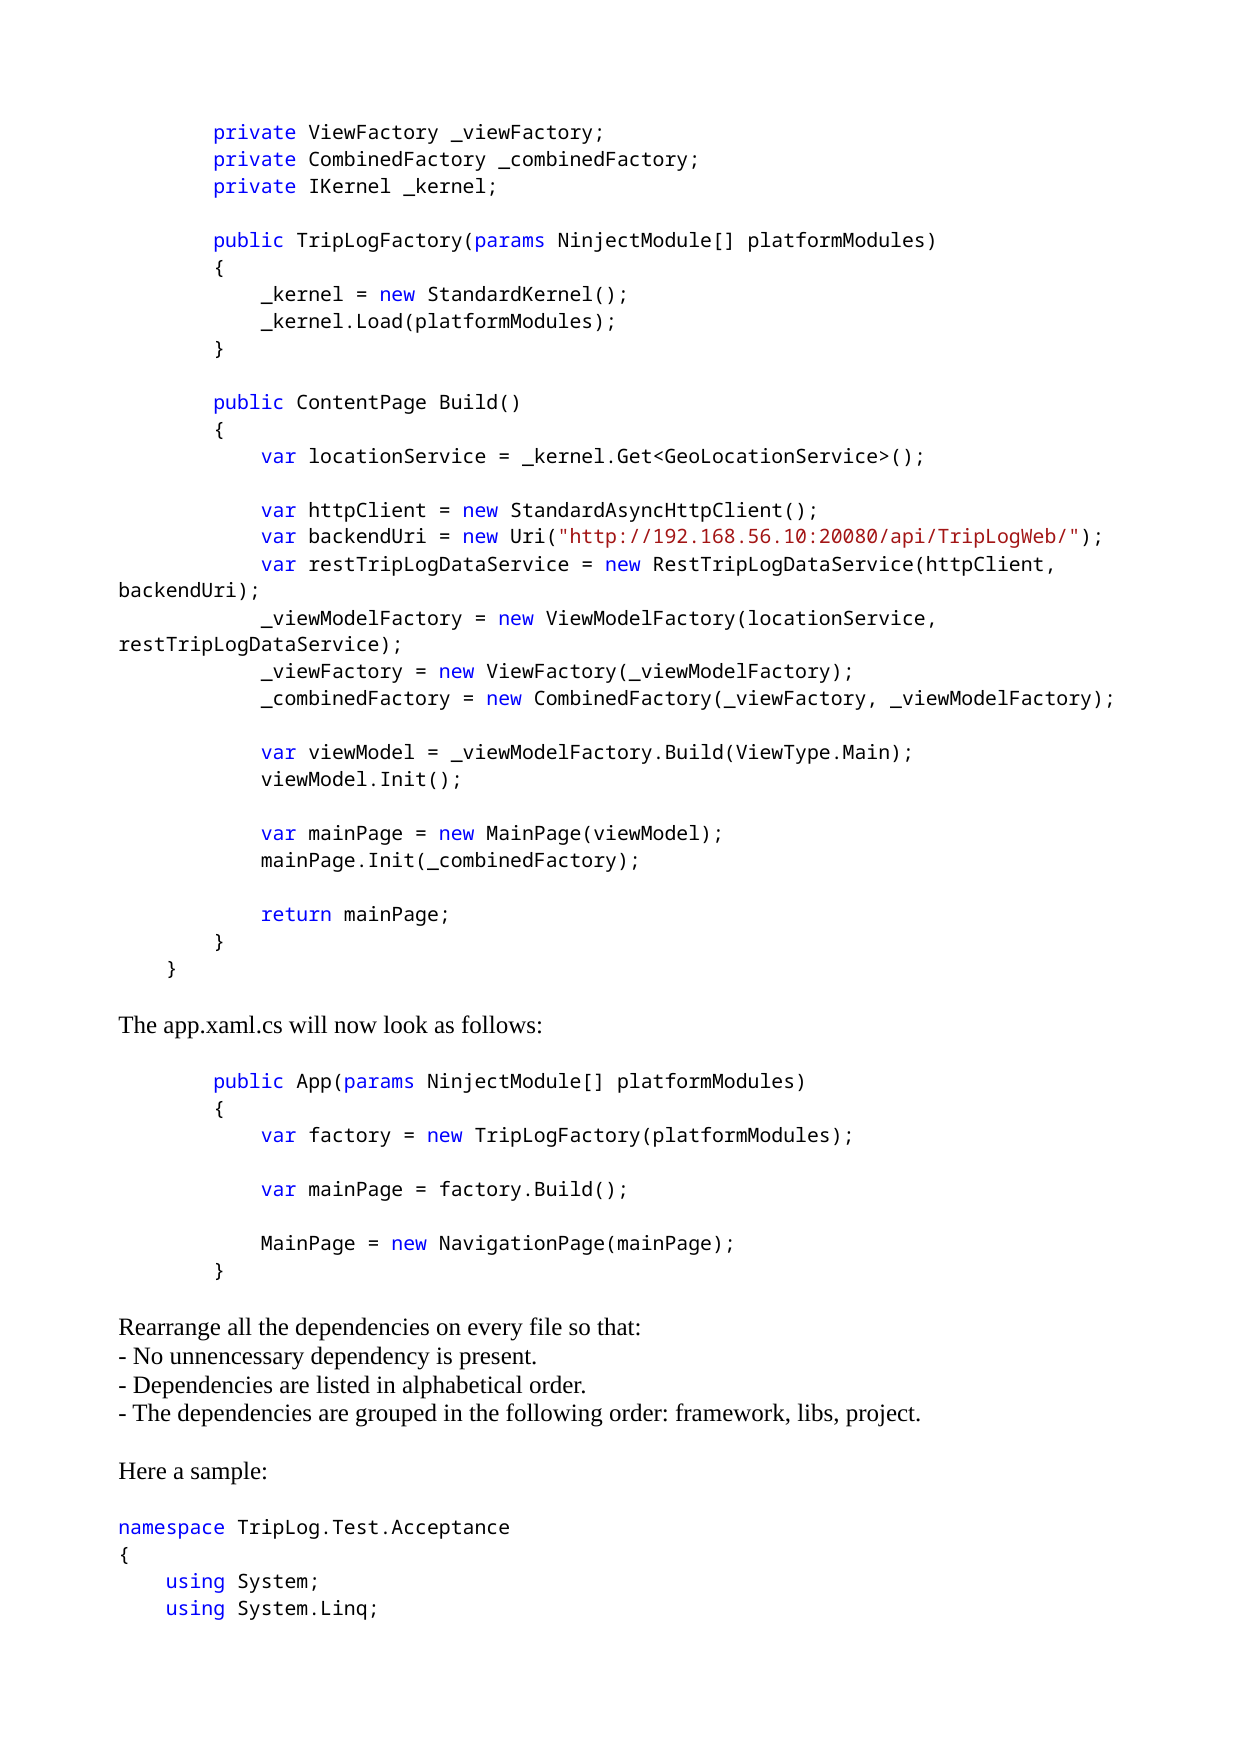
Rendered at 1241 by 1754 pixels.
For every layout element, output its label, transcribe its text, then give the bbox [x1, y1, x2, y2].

text _kernel.Load(platformModules); [118, 307, 1122, 334]
text public App(params NinjectModule[] platformModules) [118, 1068, 1122, 1095]
text _combinedFactory = new CombinedFactory(_viewFactory, _viewModelFactory); [118, 685, 1122, 712]
text mainPage.Init(_combinedFactory); [118, 847, 1122, 873]
text using System.Linq; [118, 1594, 1122, 1621]
text } [118, 1257, 1122, 1283]
text Here a sample: [118, 1456, 1122, 1485]
text MainPage = new NavigationPage(mainPage); [118, 1229, 1122, 1257]
text } [118, 334, 1122, 361]
text Rearrange all the dependencies on every file so that: [118, 1312, 1122, 1341]
text viewModel.Init(); [118, 766, 1122, 793]
text - The dependencies are grouped in the following order: framework, libs, project. [118, 1398, 1122, 1427]
text namespace TripLog.Test.Acceptance [118, 1513, 1122, 1541]
text return mainPage; [118, 901, 1122, 927]
text var mainPage = factory.Build(); [118, 1176, 1122, 1203]
text { [118, 253, 1122, 280]
text } [118, 927, 1122, 954]
text private IKernel _kernel; [118, 172, 1122, 199]
text var viewModel = _viewModelFactory.Build(ViewType.Main); [118, 739, 1122, 766]
text private ViewFactory _viewFactory; [118, 118, 1122, 145]
text { [118, 1095, 1122, 1122]
text { [118, 1541, 1122, 1567]
text The app.xaml.cs will now look as follows: [118, 1010, 1122, 1039]
text _kernel = new StandardKernel(); [118, 280, 1122, 307]
text } [118, 954, 1122, 981]
text _viewModelFactory = new ViewModelFactory(locationService, restTripLogDataService); [118, 604, 1122, 658]
text var backendUri = new Uri("http://192.168.56.10:20080/api/TripLogWeb/"); [118, 523, 1122, 550]
text var locationService = _kernel.Get<GeoLocationService>(); [118, 442, 1122, 469]
text var mainPage = new MainPage(viewModel); [118, 819, 1122, 847]
text - Dependencies are listed in alphabetical order. [118, 1370, 1122, 1398]
text public ContentPage Build() [118, 388, 1122, 415]
text private CombinedFactory _combinedFactory; [118, 145, 1122, 172]
text public TripLogFactory(params NinjectModule[] platformModules) [118, 226, 1122, 253]
text var factory = new TripLogFactory(platformModules); [118, 1122, 1122, 1149]
text var httpClient = new StandardAsyncHttpClient(); [118, 496, 1122, 523]
text using System; [118, 1567, 1122, 1594]
text { [118, 415, 1122, 442]
text - No unnencessary dependency is present. [118, 1341, 1122, 1370]
text var restTripLogDataService = new RestTripLogDataService(httpClient, backendUri); [118, 550, 1122, 604]
text _viewFactory = new ViewFactory(_viewModelFactory); [118, 658, 1122, 685]
